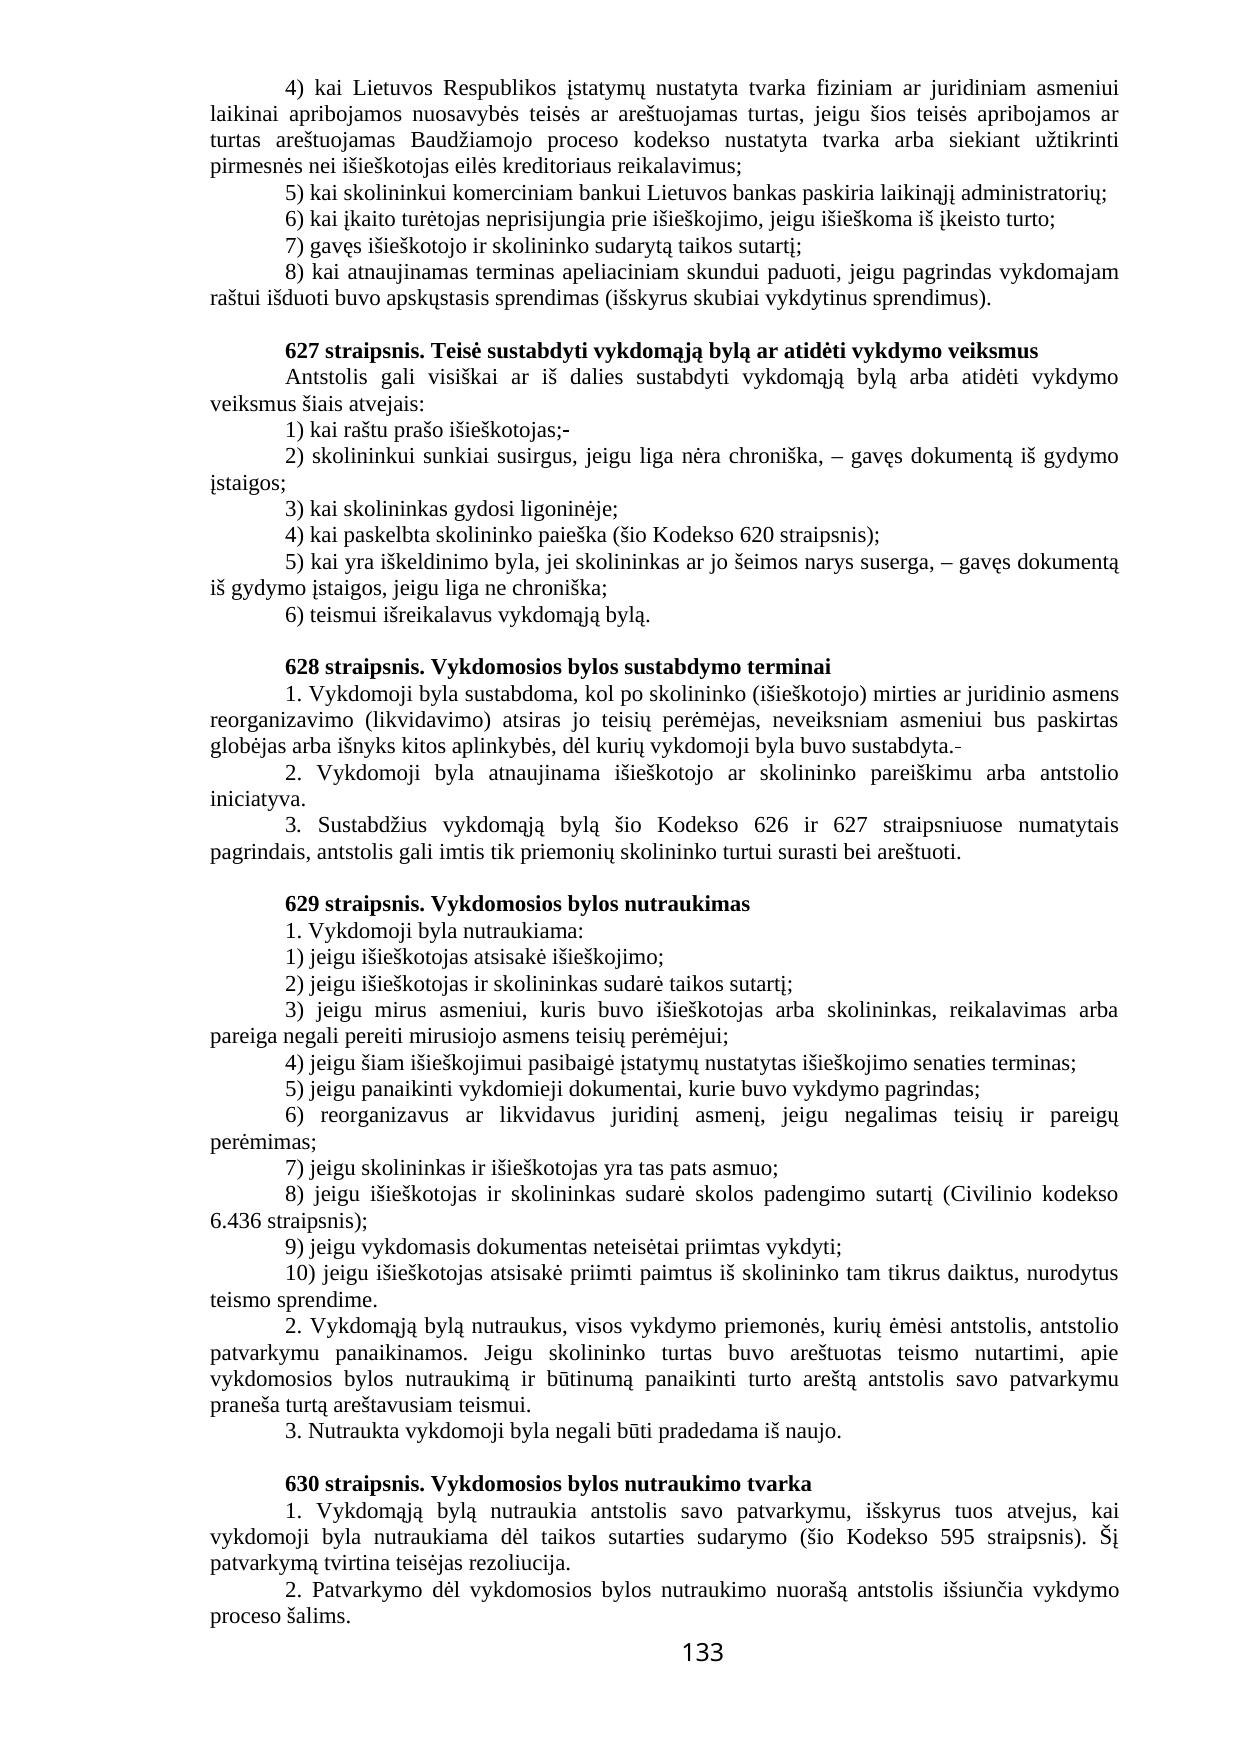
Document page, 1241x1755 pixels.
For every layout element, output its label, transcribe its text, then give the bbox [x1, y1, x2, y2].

text 2. Vykdomąją bylą nutraukus, visos vykdymo priemonės, kurių ėmėsi antstolis, antstolio patvarkymu panaikinamos. Jeigu skolininko turtas buvo areštuotas teismo nutartimi, apie vykdomosios bylos nutraukimą ir būtinumą panaikinti turto areštą antstolis savo patvarkymu praneša turtą areštavusiam teismui. [210, 1312, 1120, 1418]
text 4) kai paskelbta skolininko paieška (šio Kodekso 620 straipsnis); [210, 522, 1120, 548]
text 3) kai skolininkas gydosi ligoninėje; [210, 495, 1120, 522]
text 627 straipsnis. Teisė sustabdyti vykdomąją bylą ar atidėti vykdymo veiksmus [285, 337, 1120, 363]
text 1. Vykdomąją bylą nutraukia antstolis savo patvarkymu, išskyrus tuos atvejus, kai vykdomoji byla nutraukiama dėl taikos sutarties sudarymo (šio Kodekso 595 straipsnis). Šį patvarkymą tvirtina teisėjas rezoliucija. [210, 1497, 1120, 1576]
text 8) jeigu išieškotojas ir skolininkas sudarė skolos padengimo sutartį (Civilinio kodekso 6.436 straipsnis); [210, 1180, 1120, 1233]
text 7) gavęs išieškotojo ir skolininko sudarytą taikos sutartį; [210, 232, 1120, 258]
text 2. Patvarkymo dėl vykdomosios bylos nutraukimo nuorašą antstolis išsiunčia vykdymo proceso šalims. [210, 1576, 1120, 1628]
text 6) reorganizavus ar likvidavus juridinį asmenį, jeigu negalimas teisių ir pareigų perėmimas; [210, 1101, 1120, 1154]
text 628 straipsnis. Vykdomosios bylos sustabdymo terminai [210, 653, 1120, 680]
text 629 straipsnis. Vykdomosios bylos nutraukimas [210, 891, 1120, 917]
text 10) jeigu išieškotojas atsisakė priimti paimtus iš skolininko tam tikrus daiktus, nurodytus teismo sprendime. [210, 1259, 1120, 1312]
text Antstolis gali visiškai ar iš dalies sustabdyti vykdomąją bylą arba atidėti vykdymo veiksmus šiais atvejais: [210, 363, 1120, 416]
text 6) teismui išreikalavus vykdomąją bylą. [210, 601, 1120, 627]
text 1) kai raštu prašo išieškotojas; [210, 416, 1120, 442]
text 6) kai įkaito turėtojas neprisijungia prie išieškojimo, jeigu išieškoma iš įkeisto turto; [210, 205, 1120, 232]
text 5) jeigu panaikinti vykdomieji dokumentai, kurie buvo vykdymo pagrindas; [210, 1075, 1120, 1101]
text 3) jeigu mirus asmeniui, kuris buvo išieškotojas arba skolininkas, reikalavimas arba pareiga negali pereiti mirusiojo asmens teisių perėmėjui; [210, 996, 1120, 1049]
text 1. Vykdomoji byla nutraukiama: [210, 917, 1120, 943]
text 3. Nutraukta vykdomoji byla negali būti pradedama iš naujo. [210, 1418, 1120, 1444]
text 2) skolininkui sunkiai susirgus, jeigu liga nėra chroniška, – gavęs dokumentą iš gydymo įstaigos; [210, 442, 1120, 495]
text 5) kai yra iškeldinimo byla, jei skolininkas ar jo šeimos narys suserga, – gavęs dokumentą iš gydymo įstaigos, jeigu liga ne chroniška; [210, 548, 1120, 601]
text 5) kai skolininkui komerciniam bankui Lietuvos bankas paskiria laikinąjį administratorių; [210, 179, 1120, 205]
text 2) jeigu išieškotojas ir skolininkas sudarė taikos sutartį; [210, 969, 1120, 996]
text 4) kai Lietuvos Respublikos įstatymų nustatyta tvarka fiziniam ar juridiniam asmeniui laikinai apribojamos nuosavybės teisės ar areštuojamas turtas, jeigu šios teisės apribojamos ar turtas areštuojamas Baudžiamojo proceso kodekso nustatyta tvarka arba siekiant užtikrinti pirmesnės nei išieškotojas eilės kreditoriaus reikalavimus; [210, 73, 1120, 179]
text 9) jeigu vykdomasis dokumentas neteisėtai priimtas vykdyti; [210, 1233, 1120, 1259]
text 8) kai atnaujinamas terminas apeliaciniam skundui paduoti, jeigu pagrindas vykdomajam raštui išduoti buvo apskųstasis sprendimas (išskyrus skubiai vykdytinus sprendimus). [210, 258, 1120, 311]
text 7) jeigu skolininkas ir išieškotojas yra tas pats asmuo; [210, 1154, 1120, 1180]
text 1. Vykdomoji byla sustabdoma, kol po skolininko (išieškotojo) mirties ar juridinio asmens reorganizavimo (likvidavimo) atsiras jo teisių perėmėjas, neveiksniam asmeniui bus paskirtas globėjas arba išnyks kitos aplinkybės, dėl kurių vykdomoji byla buvo sustabdyta. [210, 680, 1120, 759]
text 1) jeigu išieškotojas atsisakė išieškojimo; [210, 943, 1120, 969]
text 3. Sustabdžius vykdomąją bylą šio Kodekso 626 ir 627 straipsniuose numatytais pagrindais, antstolis gali imtis tik priemonių skolininko turtui surasti bei areštuoti. [210, 811, 1120, 864]
text 2. Vykdomoji byla atnaujinama išieškotojo ar skolininko pareiškimu arba antstolio iniciatyva. [210, 759, 1120, 811]
text 4) jeigu šiam išieškojimui pasibaigė įstatymų nustatytas išieškojimo senaties terminas; [210, 1049, 1120, 1075]
text 630 straipsnis. Vykdomosios bylos nutraukimo tvarka [210, 1470, 1120, 1497]
